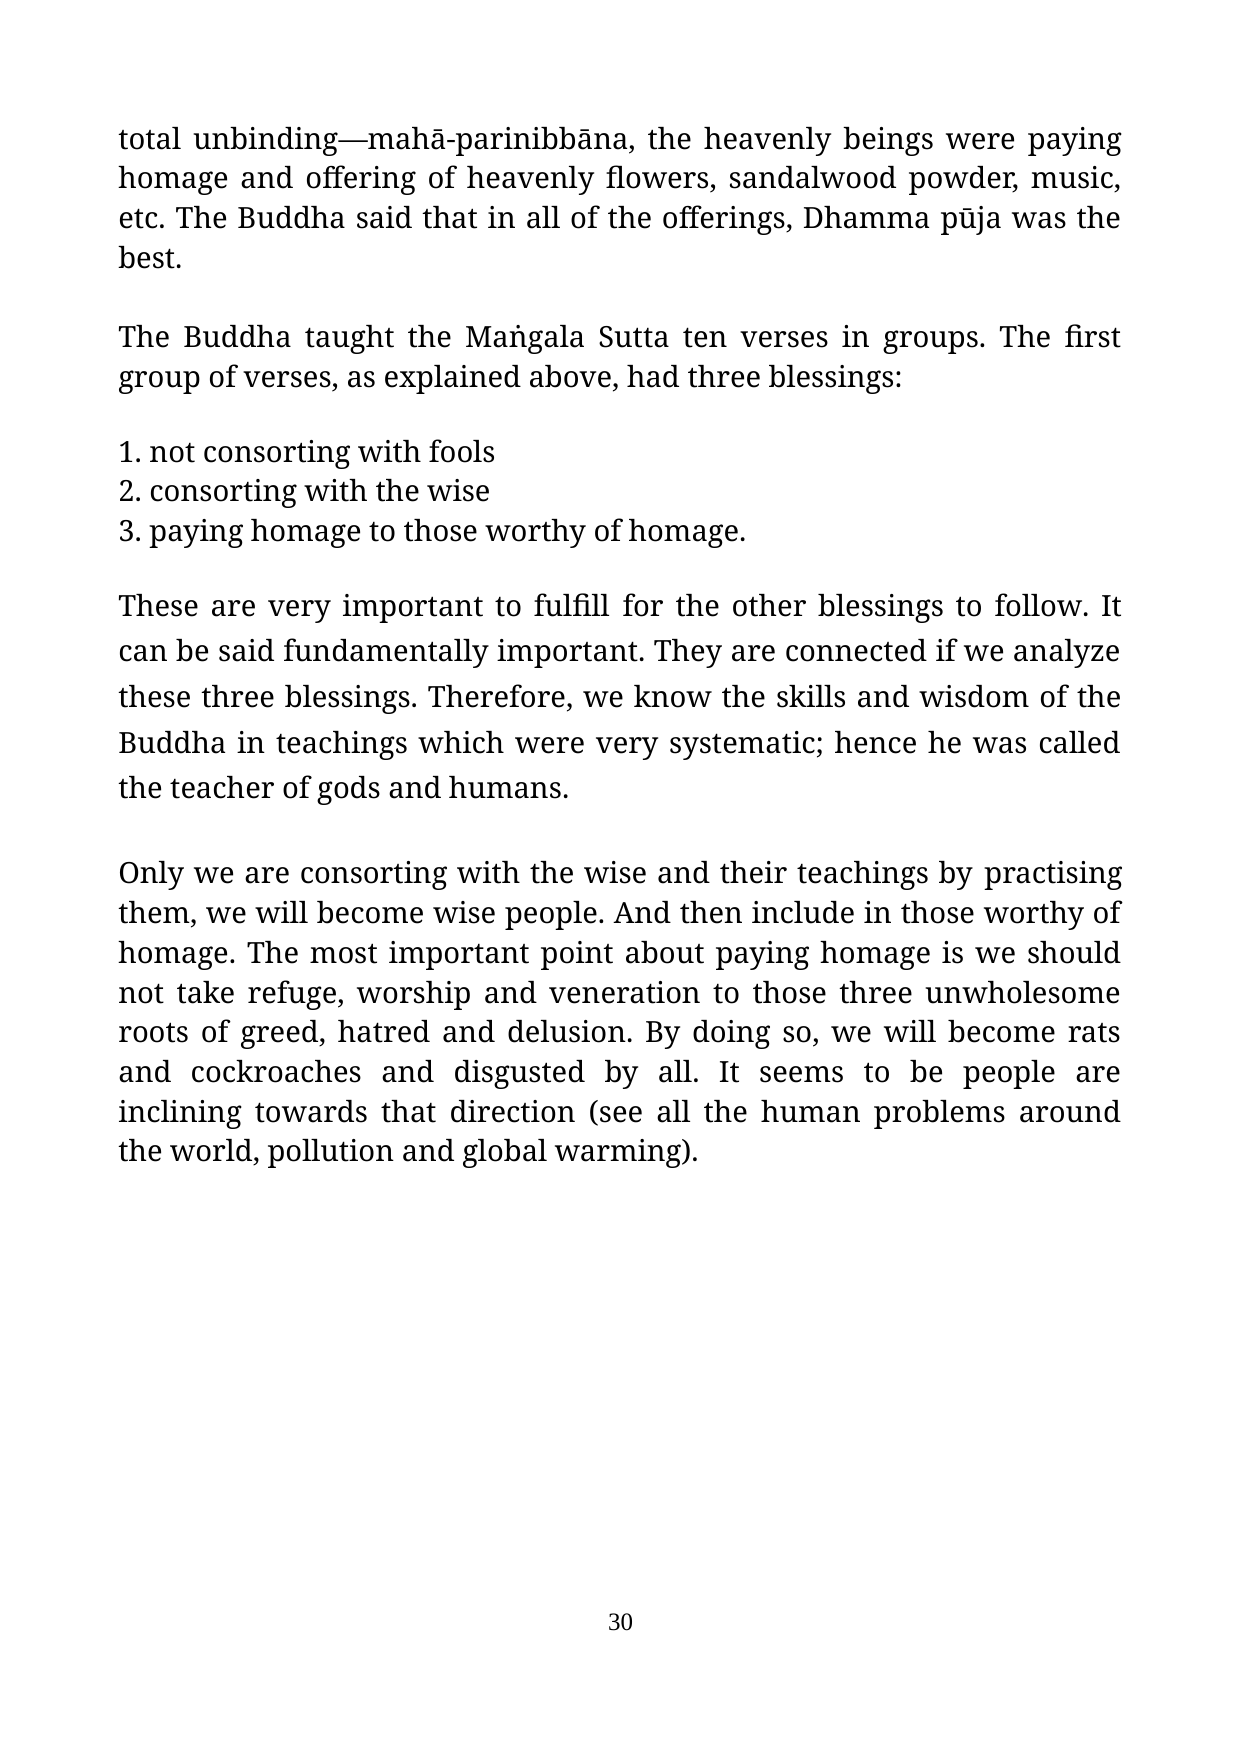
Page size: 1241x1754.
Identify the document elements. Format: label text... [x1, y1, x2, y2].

text Only we are consorting with the wise and their teachings by practising them, we will become wise people. And then include in those worthy of homage. The most important point about paying homage is we should not take refuge, worship and veneration to those three unwholesome roots of greed, hatred and delusion. By doing so, we will become rats and cockroaches and disgusted by all. It seems to be people are inclining towards that direction (see all the human problems around the world, pollution and global warming). [118, 853, 1122, 1170]
text 1. not consorting with fools [118, 431, 1122, 471]
text These are very important to fulfill for the other blessings to follow. It can be said fundamentally important. They are connected if we analyze these three blessings. Therefore, we know the skills and wisdom of the Buddha in teachings which were very systematic; hence he was called the teacher of gods and humans. [118, 585, 1122, 807]
text 2. consorting with the wise [118, 471, 1122, 510]
text total unbinding—mahā-parinibbāna, the heavenly beings were paying homage and offering of heavenly flowers, sandalwood powder, music, etc. The Buddha said that in all of the offerings, Dhamma pūja was the best. The Buddha taught the Maṅgala Sutta ten verses in groups. The first group of verses, as explained above, had three blessings: [118, 118, 1122, 396]
text 3. paying homage to those worthy of homage. [118, 510, 1122, 550]
